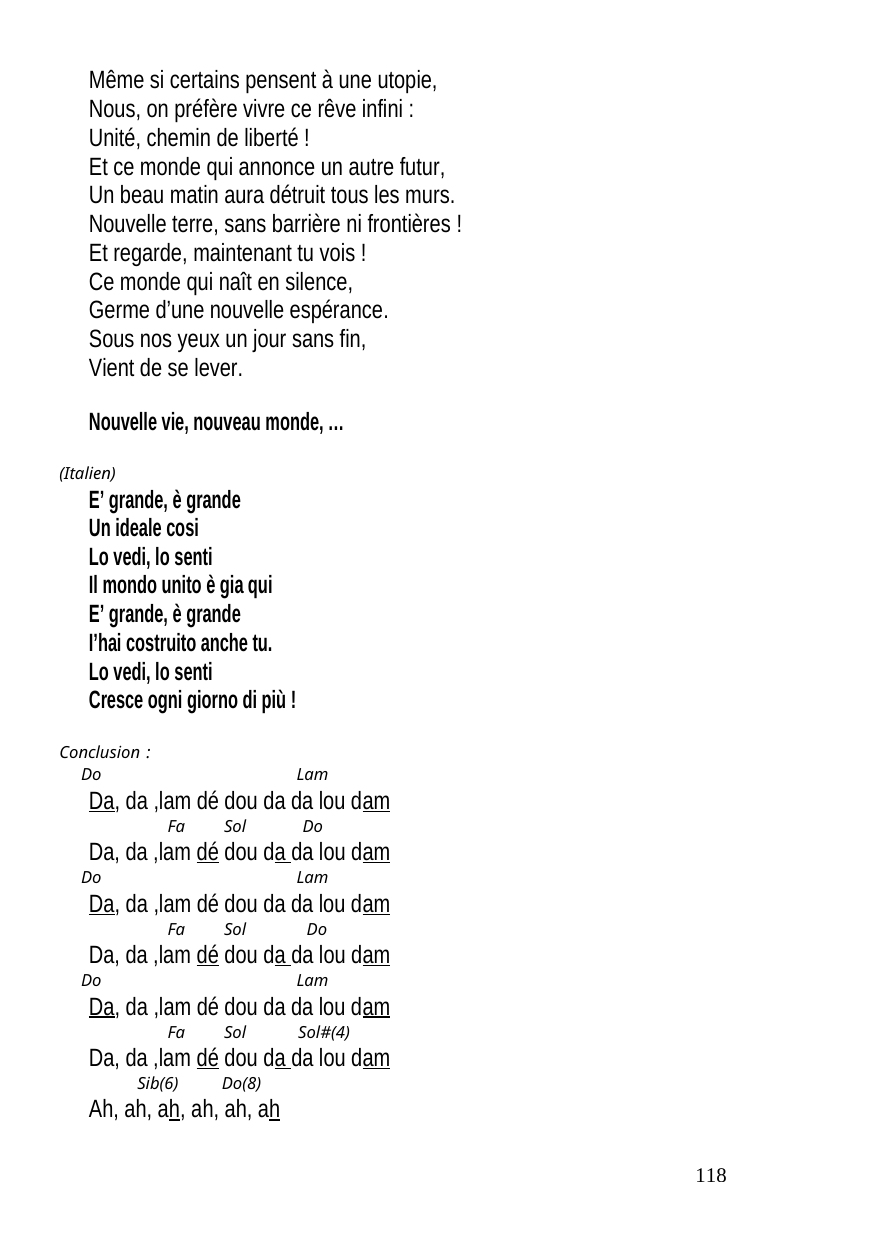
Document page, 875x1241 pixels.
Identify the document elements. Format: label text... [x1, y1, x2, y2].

text Da, da ,lam dé dou da da lou dam [89, 837, 726, 866]
text Da, da ,lam dé dou da da lou dam [89, 992, 726, 1020]
text Do Lam [59, 763, 726, 786]
text Nouvelle vie, nouveau monde, … [89, 407, 726, 435]
text Conclusion : [59, 740, 726, 763]
text Sib(6) Do(8) [59, 1072, 726, 1094]
text Fa Sol Sol#(4) [59, 1020, 726, 1043]
text Da, da ,lam dé dou da da lou dam [89, 940, 726, 969]
text Do Lam [59, 969, 726, 992]
text Même si certains pensent à une utopie, Nous, on préfère vivre ce rêve infini : Unité, chemin de liberté ! Et ce monde qui annonce un autre futur, Un beau matin aura détruit tous les murs. Nouvelle terre, sans barrière ni frontières ! Et regarde, maintenant tu vois ! Ce monde qui naît en silence, Germe d’une nouvelle espérance. Sous nos yeux un jour sans fin, Vient de se lever. [89, 65, 726, 382]
text Da, da ,lam dé dou da da lou dam [89, 786, 726, 814]
text (Italien) [59, 462, 726, 484]
text Ah, ah, ah, ah, ah, ah [89, 1094, 726, 1123]
text Da, da ,lam dé dou da da lou dam [89, 1043, 726, 1072]
text Fa Sol Do [59, 917, 726, 940]
text Do Lam [59, 866, 726, 889]
text Fa Sol Do [59, 814, 726, 837]
text Da, da ,lam dé dou da da lou dam [89, 889, 726, 917]
text E’ grande, è grande Un ideale cosi Lo vedi, lo senti Il mondo unito è gia qui E’ grande, è grande I’hai costruito anche tu. Lo vedi, lo senti Cresce ogni giorno di più ! [89, 484, 726, 714]
